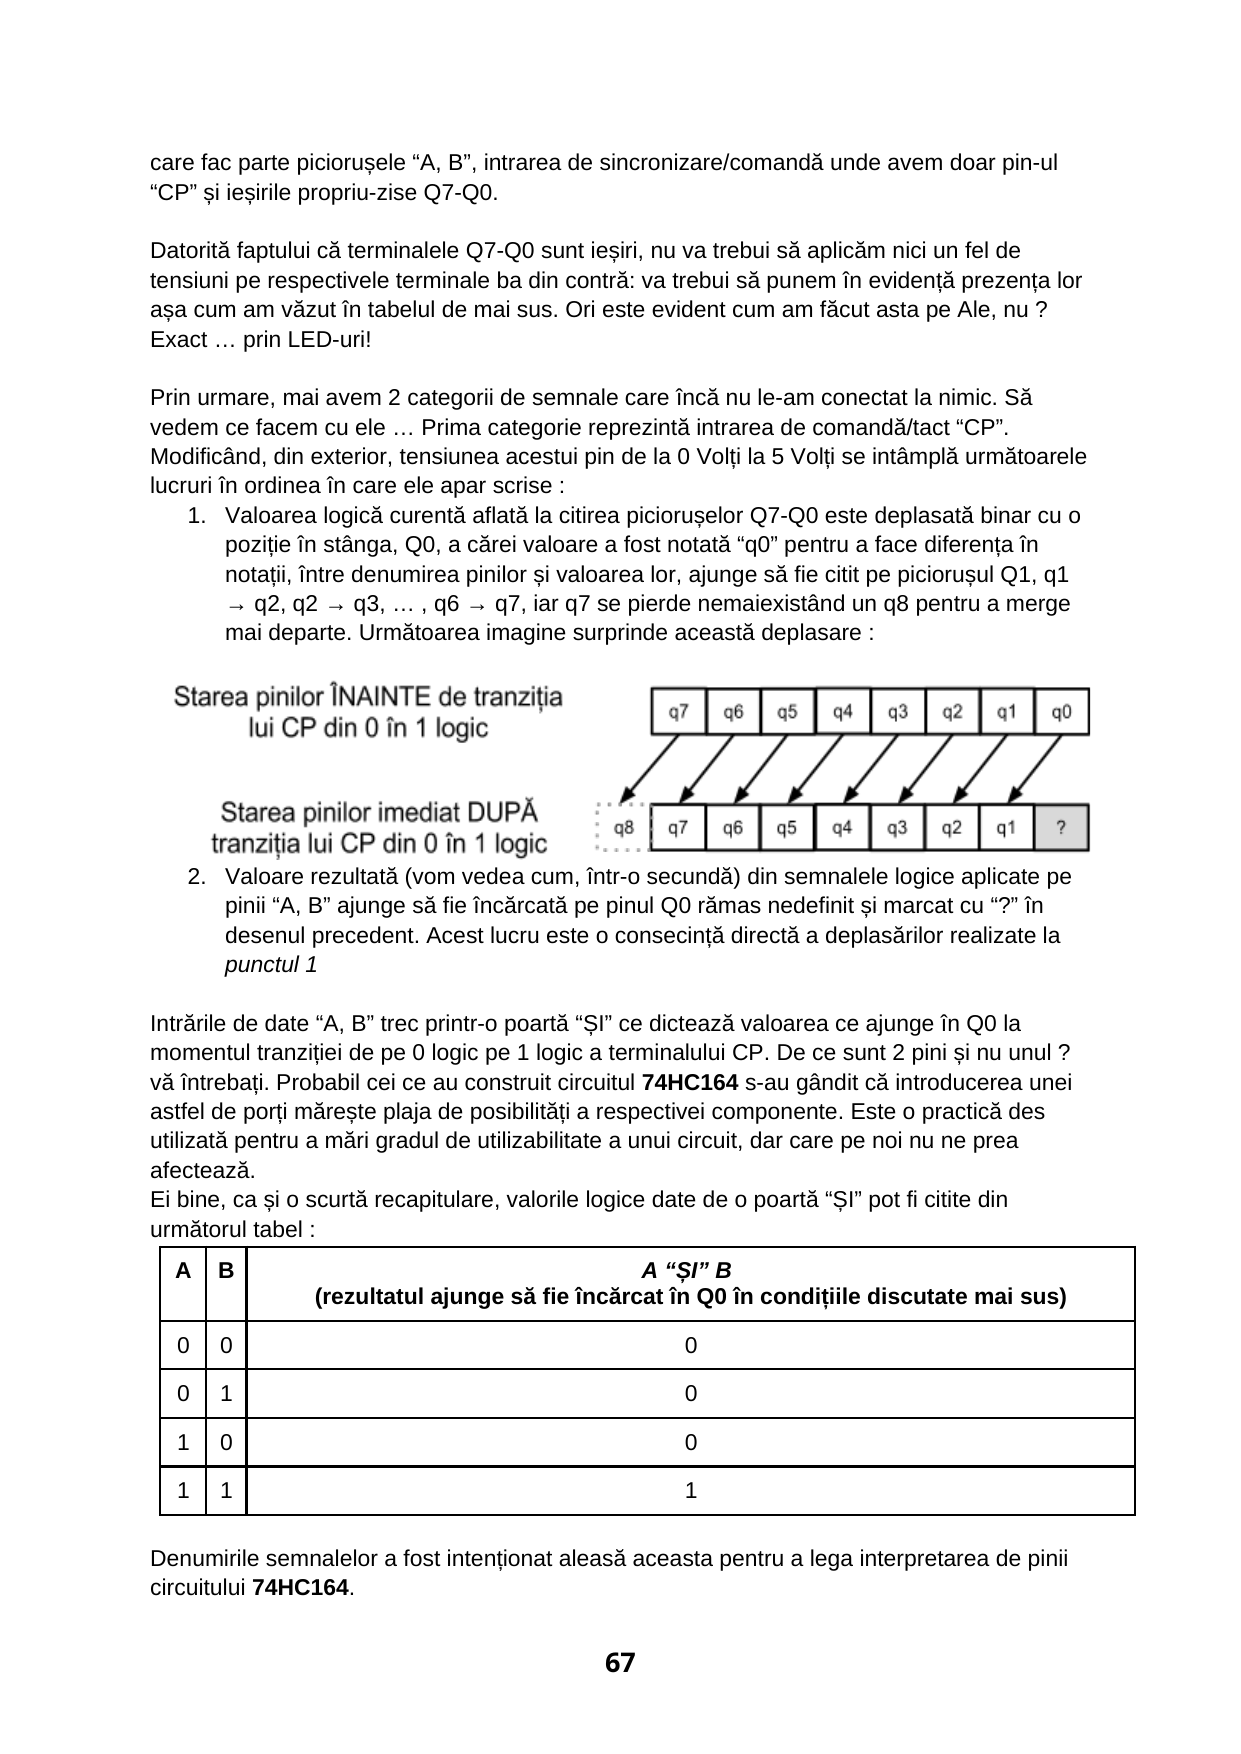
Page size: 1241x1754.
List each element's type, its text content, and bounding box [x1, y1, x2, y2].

table_cell 0 [161, 1322, 205, 1368]
text Prin urmare, mai avem 2 categorii de semnale care încă nu le-am conectat la nimic. Să vedem ce facem cu ele … Prima categorie reprezintă intrarea de comandă/tact “CP”. Modificând, din exterior, tensiunea acestui pin de la 0 Volți la 5 Volți se intâmplă următoarele lucruri în ordinea în care ele apar scrise : [150, 385, 1090, 499]
table_cell 1 [207, 1370, 245, 1417]
text Ei bine, ca și o scurtă recapitulare, valorile logice date de o poartă “ȘI” pot fi citite din următorul tabel : [150, 1187, 1090, 1242]
text care fac parte piciorușele “A, B”, intrarea de sincronizare/comandă unde avem doar pin-ul “CP” și ieșirile propriu-zise Q7-Q0. [150, 150, 1090, 205]
table_cell 0 [248, 1370, 1134, 1417]
list Valoare rezultată (vom vedea cum, într-o secundă) din semnalele logice aplicate pe pinii “A, B” ajunge să fie încărcată pe pinul Q0 rămas nedefinit și marcat cu “?” în desenul precedent. Acest lucru este o consecință directă a deplasărilor realizate la punctul 1 [187, 864, 1090, 977]
table_header A “ȘI” B (rezultatul ajunge să fie încărcat în Q0 în condițiile discutate mai sus) [248, 1248, 1134, 1320]
table_cell 0 [161, 1370, 205, 1417]
text Datorită faptului că terminalele Q7-Q0 sunt ieșiri, nu va trebui să aplicăm nici un fel de tensiuni pe respectivele terminale ba din contră: va trebui să punem în evidență prezența lor așa cum am văzut în tabelul de mai sus. Ori este evident cum am făcut asta pe Ale, nu ? Exact … prin LED-uri! [150, 238, 1090, 352]
table_header B [207, 1248, 245, 1320]
table_cell 0 [207, 1419, 245, 1465]
table_cell 0 [207, 1322, 245, 1368]
table_cell 1 [161, 1468, 205, 1514]
table_cell 0 [248, 1419, 1134, 1465]
table_cell 1 [248, 1468, 1134, 1514]
list Valoarea logică curentă aflată la citirea piciorușelor Q7-Q0 este deplasată binar cu o poziție în stânga, Q0, a cărei valoare a fost notată “q0” pentru a face diferența în notații, între denumirea pinilor și valoarea lor, ajunge să fie citit pe piciorușul Q1, q1 → q2, q2 → q3, … , q6 → q7, iar q7 se pierde nemaiexistând un q8 pentru a merge mai departe. Următoarea imagine surprinde această deplasare : [187, 502, 1090, 646]
table_cell 0 [248, 1322, 1134, 1368]
text Intrările de date “A, B” trec printr-o poartă “ȘI” ce dictează valoarea ce ajunge în Q0 la momentul tranziției de pe 0 logic pe 1 logic a terminalului CP. De ce sunt 2 pini și nu unul ? vă întrebați. Probabil cei ce au construit circuitul 74HC164 s-au gândit că introducerea unei astfel de porți mărește plaja de posibilități a respectivei componente. Este o practică des utilizată pentru a mări gradul de utilizabilitate a unui circuit, dar care pe noi nu ne prea afectează. [150, 1011, 1090, 1183]
text Denumirile semnalelor a fost intenționat aleasă aceasta pentru a lega interpretarea de pinii circuitului 74HC164. [150, 1545, 1090, 1600]
picture [150, 678, 1091, 860]
table_cell 1 [161, 1419, 205, 1465]
table_cell 1 [207, 1468, 245, 1514]
table_header A [161, 1248, 205, 1320]
